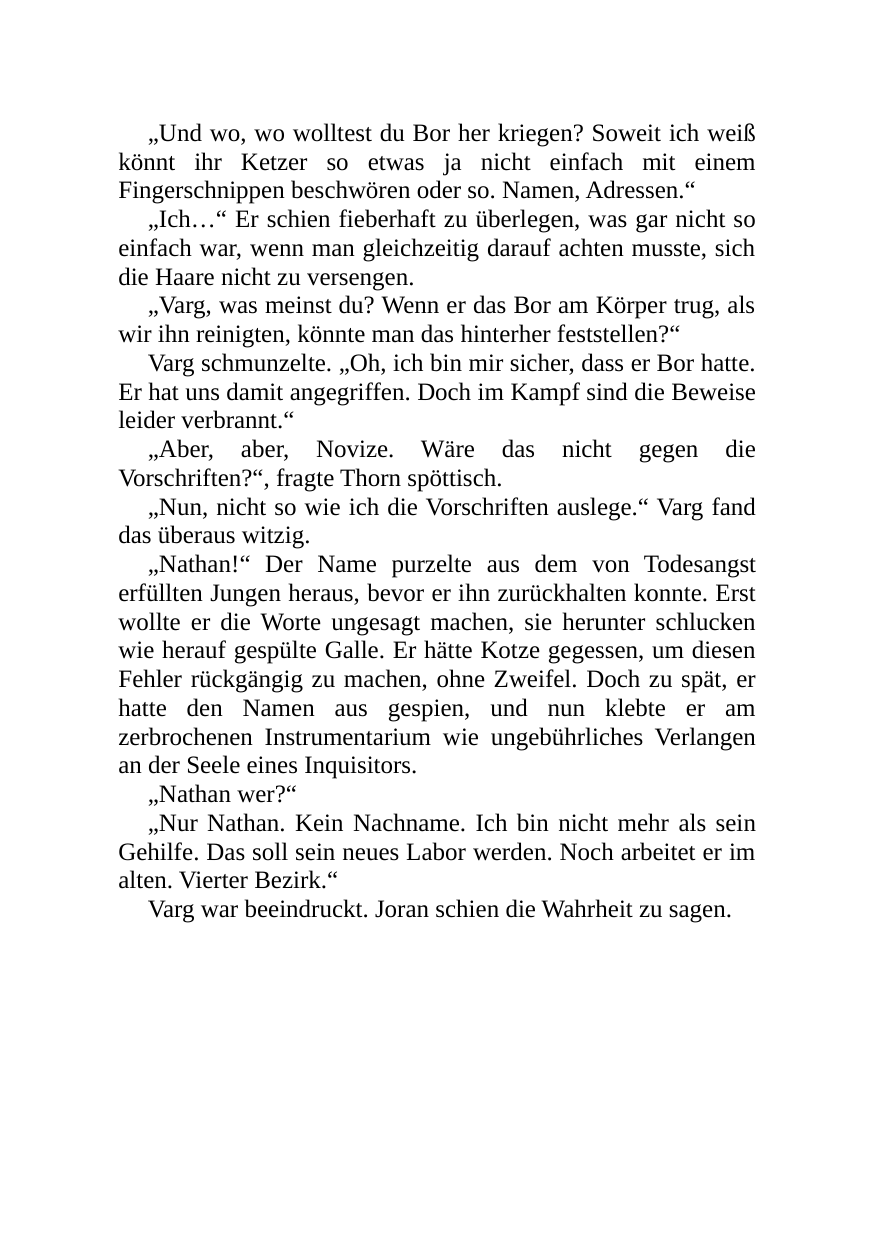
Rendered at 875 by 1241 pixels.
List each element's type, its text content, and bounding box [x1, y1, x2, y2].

text „Aber, aber, Novize. Wäre das nicht gegen die Vorschriften?“, fragte Thorn spöttisch. [118, 434, 756, 492]
text Varg schmunzelte. „Oh, ich bin mir sicher, dass er Bor hatte. Er hat uns damit angegriffen. Doch im Kampf sind die Beweise leider verbrannt.“ [118, 348, 756, 434]
text „Nur Nathan. Kein Nachname. Ich bin nicht mehr als sein Gehilfe. Das soll sein neues Labor werden. Noch arbeitet er im alten. Vierter Bezirk.“ [118, 808, 756, 894]
text „Nathan!“ Der Name purzelte aus dem von Todesangst erfüllten Jungen heraus, bevor er ihn zurückhalten konnte. Erst wollte er die Worte ungesagt machen, sie herunter schlucken wie herauf gespülte Galle. Er hätte Kotze gegessen, um diesen Fehler rückgängig zu machen, ohne Zweifel. Doch zu spät, er hatte den Namen aus gespien, und nun klebte er am zerbrochenen Instrumentarium wie ungebührliches Verlangen an der Seele eines Inquisitors. [118, 549, 756, 779]
text „Varg, was meinst du? Wenn er das Bor am Körper trug, als wir ihn reinigten, könnte man das hinterher feststellen?“ [118, 291, 756, 348]
text „Nun, nicht so wie ich die Vorschriften auslege.“ Varg fand das überaus witzig. [118, 492, 756, 549]
text „Und wo, wo wolltest du Bor her kriegen? Soweit ich weiß könnt ihr Ketzer so etwas ja nicht einfach mit einem Fingerschnippen beschwören oder so. Namen, Adressen.“ [118, 118, 756, 204]
text „Nathan wer?“ [118, 779, 756, 808]
text „Ich…“ Er schien fieberhaft zu überlegen, was gar nicht so einfach war, wenn man gleichzeitig darauf achten musste, sich die Haare nicht zu versengen. [118, 204, 756, 291]
text Varg war beeindruckt. Joran schien die Wahrheit zu sagen. [118, 894, 756, 923]
